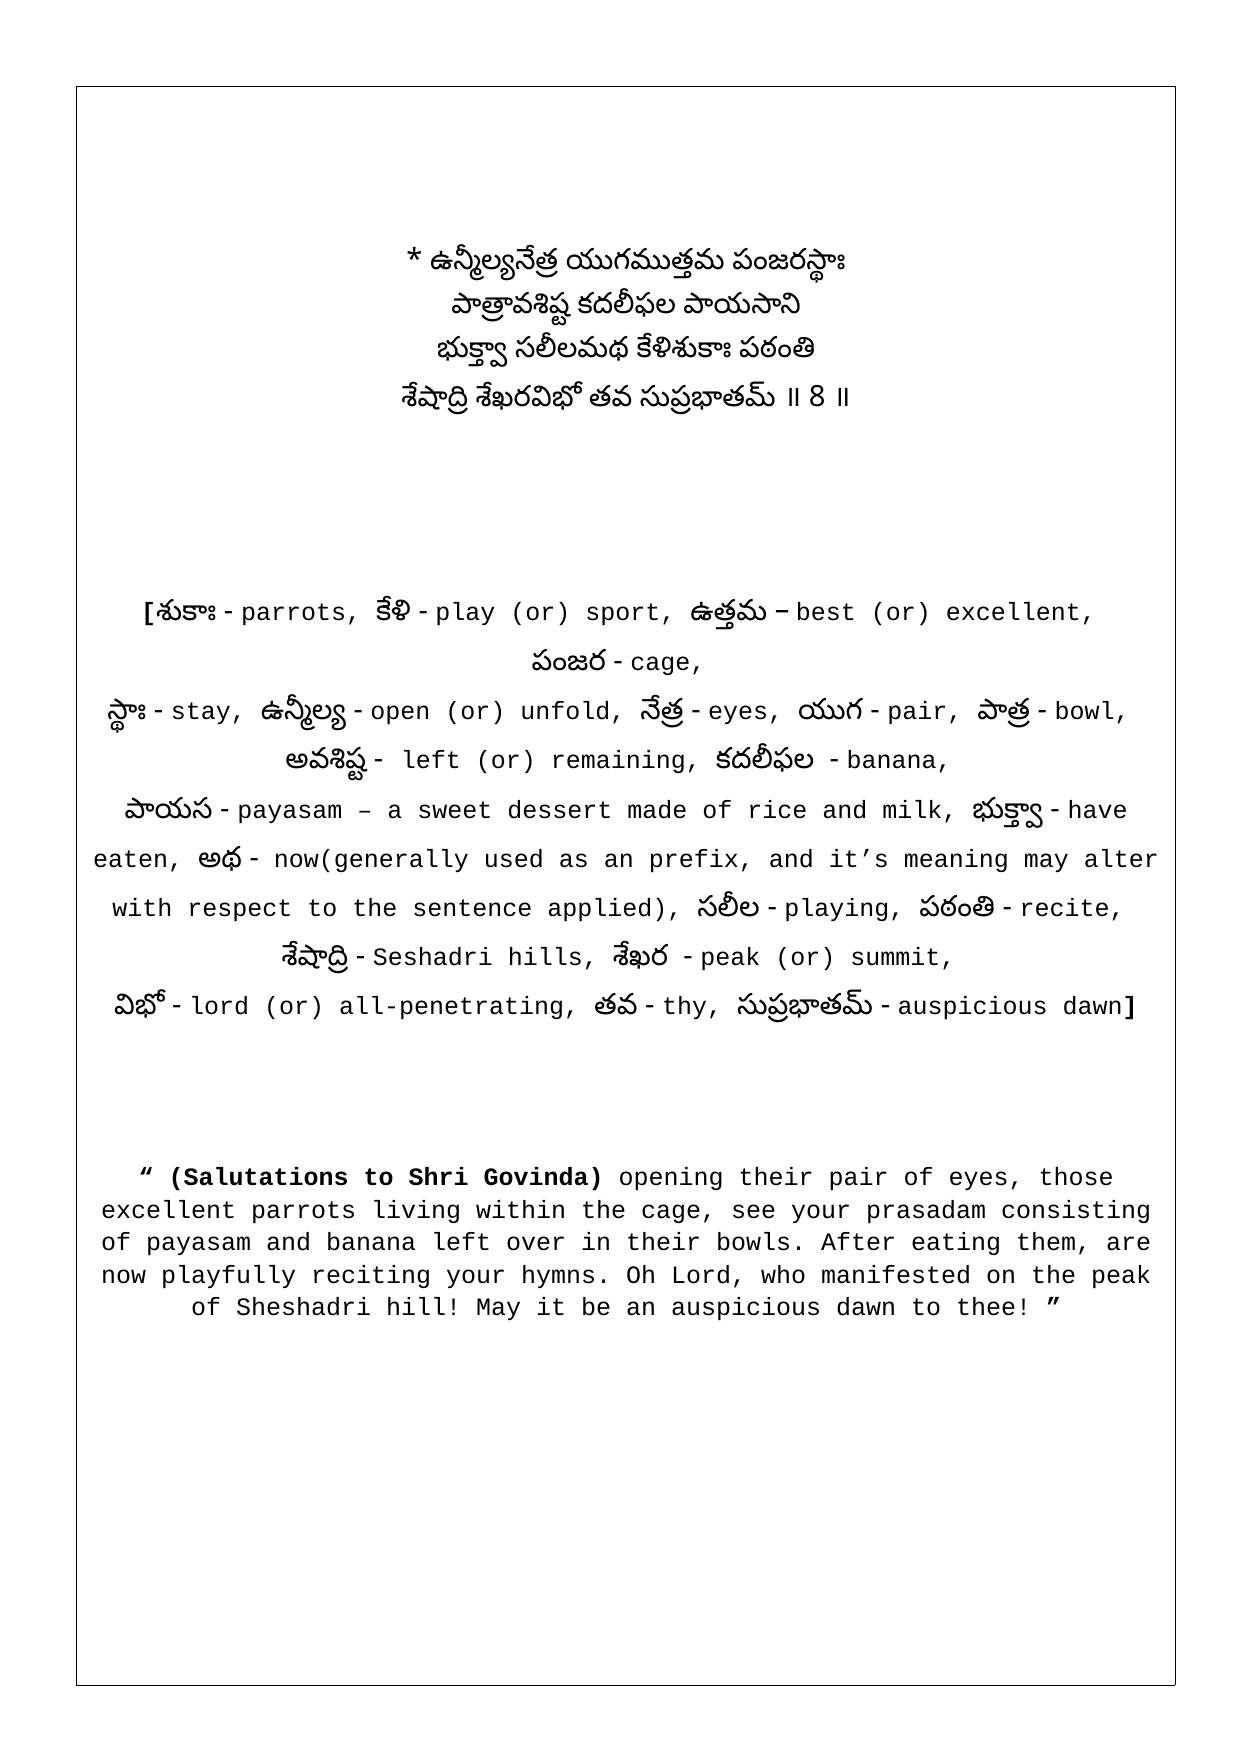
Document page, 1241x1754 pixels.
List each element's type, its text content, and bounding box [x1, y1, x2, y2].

text [శుకాః - parrots, కేళి - play (or) sport, ఉత్తమ – best (or) excellent, [85, 589, 1166, 632]
text “ (Salutations to Shri Govinda) opening their pair of eyes, those excellent parrots living within the cage, see your prasadam consisting of payasam and banana left over in their bowls. After eating them, are now playfully reciting your hymns. Oh Lord, who manifested on the peak of Sheshadri hill! May it be an auspicious dawn to thee! ” [85, 1165, 1166, 1323]
text పాయస - payasam – a sweet dessert made of rice and milk, భుక్త్వా - have eaten, అథ - now(generally used as an prefix, and it’s meaning may alter with respect to the sentence applied), సలీల - playing, పఠంతి - recite, [85, 787, 1166, 928]
text అవశిష్ట - left (or) remaining, కదలీఫల - banana, [85, 737, 1166, 781]
text స్థాః - stay, ఉన్మీల్య - open (or) unfold, నేత్ర - eyes, యుగ - pair, పాత్ర - bowl, [85, 688, 1166, 731]
text పాత్రావశిష్ట కదలీఫల పాయసాని [85, 288, 1166, 326]
text విభో - lord (or) all-penetrating, తవ - thy, సుప్రభాతమ్‌ - auspicious dawn] [85, 983, 1166, 1027]
text శేషాద్రి - Seshadri hills, శేఖర - peak (or) summit, [85, 934, 1166, 977]
text పంజర - cage, [85, 639, 1166, 682]
text భుక్త్వా సలీలమథ కేళిశుకాః పఠంతి [85, 331, 1166, 369]
text శేషాద్రి శేఖరవిభో తవ సుప్రభాతమ్‌ ॥ 8 ॥ [85, 375, 1166, 418]
text * ఉన్మీల్యనేత్ర యుగముత్తమ పంజరస్థాః [85, 238, 1166, 281]
